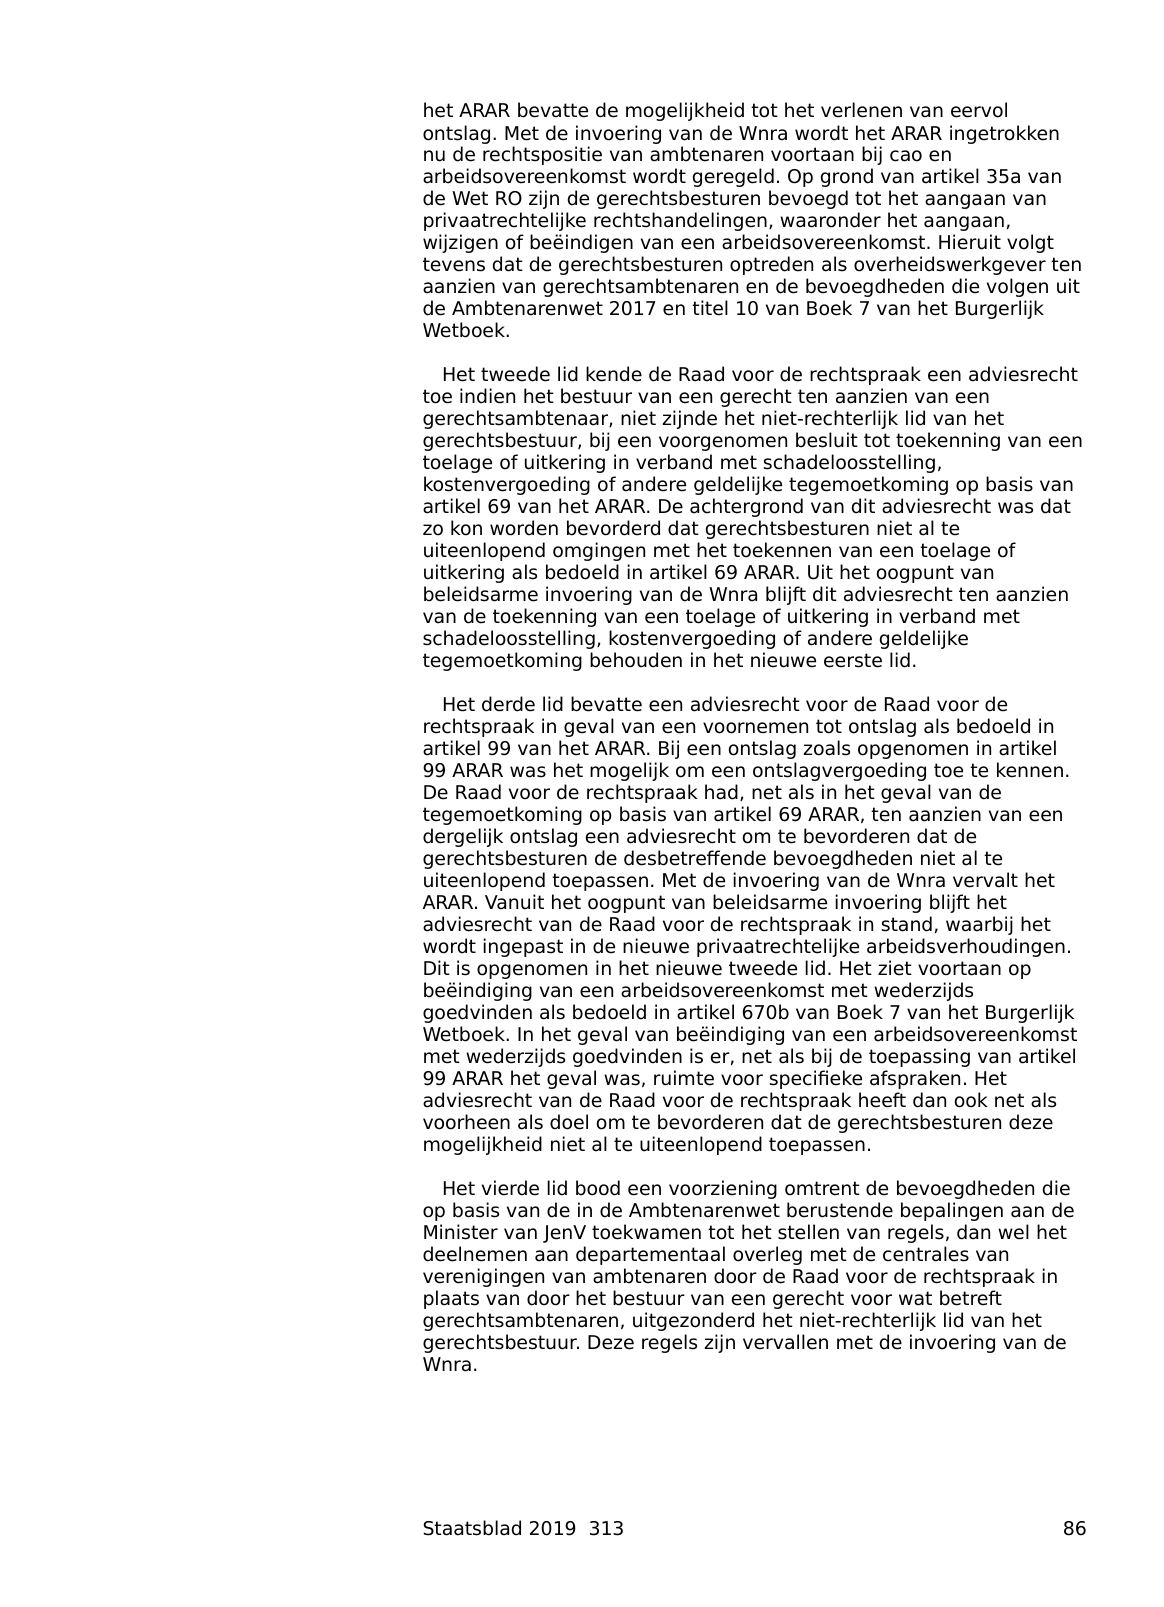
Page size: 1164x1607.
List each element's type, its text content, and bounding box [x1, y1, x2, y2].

text Het vierde lid bood een voorziening omtrent de bevoegdheden die op basis van de in de Ambtenarenwet berustende bepalingen aan de Minister van JenV toekwamen tot het stellen van regels, dan wel het deelnemen aan departementaal overleg met de centrales van verenigingen van ambtenaren door de Raad voor de rechtspraak in plaats van door het bestuur van een gerecht voor wat betreft gerechtsambtenaren, uitgezonderd het niet-rechterlijk lid van het gerechtsbestuur. Deze regels zijn vervallen met de invoering van de Wnra. [422, 1178, 1087, 1376]
text Het derde lid bevatte een adviesrecht voor de Raad voor de rechtspraak in geval van een voornemen tot ontslag als bedoeld in artikel 99 van het ARAR. Bij een ontslag zoals opgenomen in artikel 99 ARAR was het mogelijk om een ontslagvergoeding toe te kennen. De Raad voor de rechtspraak had, net als in het geval van de tegemoetkoming op basis van artikel 69 ARAR, ten aanzien van een dergelijk ontslag een adviesrecht om te bevorderen dat de gerechtsbesturen de desbetreffende bevoegdheden niet al te uiteenlopend toepassen. Met de invoering van de Wnra vervalt het ARAR. Vanuit het oogpunt van beleidsarme invoering blijft het adviesrecht van de Raad voor de rechtspraak in stand, waarbij het wordt ingepast in de nieuwe privaatrechtelijke arbeidsverhoudingen. Dit is opgenomen in het nieuwe tweede lid. Het ziet voortaan op beëindiging van een arbeidsovereenkomst met wederzijds goedvinden als bedoeld in artikel 670b van Boek 7 van het Burgerlijk Wetboek. In het geval van beëindiging van een arbeidsovereenkomst met wederzijds goedvinden is er, net als bij de toepassing van artikel 99 ARAR het geval was, ruimte voor specifieke afspraken. Het adviesrecht van de Raad voor de rechtspraak heeft dan ook net als voorheen als doel om te bevorderen dat de gerechtsbesturen deze mogelijkheid niet al te uiteenlopend toepassen. [422, 694, 1087, 1156]
text het ARAR bevatte de mogelijkheid tot het verlenen van eervol ontslag. Met de invoering van de Wnra wordt het ARAR ingetrokken nu de rechtspositie van ambtenaren voortaan bij cao en arbeidsovereenkomst wordt geregeld. Op grond van artikel 35a van de Wet RO zijn de gerechtsbesturen bevoegd tot het aangaan van privaatrechtelijke rechtshandelingen, waaronder het aangaan, wijzigen of beëindigen van een arbeidsovereenkomst. Hieruit volgt tevens dat de gerechtsbesturen optreden als overheidswerkgever ten aanzien van gerechtsambtenaren en de bevoegdheden die volgen uit de Ambtenarenwet 2017 en titel 10 van Boek 7 van het Burgerlijk Wetboek. [422, 100, 1087, 342]
text Het tweede lid kende de Raad voor de rechtspraak een adviesrecht toe indien het bestuur van een gerecht ten aanzien van een gerechtsambtenaar, niet zijnde het niet-rechterlijk lid van het gerechtsbestuur, bij een voorgenomen besluit tot toekenning van een toelage of uitkering in verband met schadeloosstelling, kostenvergoeding of andere geldelijke tegemoetkoming op basis van artikel 69 van het ARAR. De achtergrond van dit adviesrecht was dat zo kon worden bevorderd dat gerechtsbesturen niet al te uiteenlopend omgingen met het toekennen van een toelage of uitkering als bedoeld in artikel 69 ARAR. Uit het oogpunt van beleidsarme invoering van de Wnra blijft dit adviesrecht ten aanzien van de toekenning van een toelage of uitkering in verband met schadeloosstelling, kostenvergoeding of andere geldelijke tegemoetkoming behouden in het nieuwe eerste lid. [422, 364, 1087, 672]
